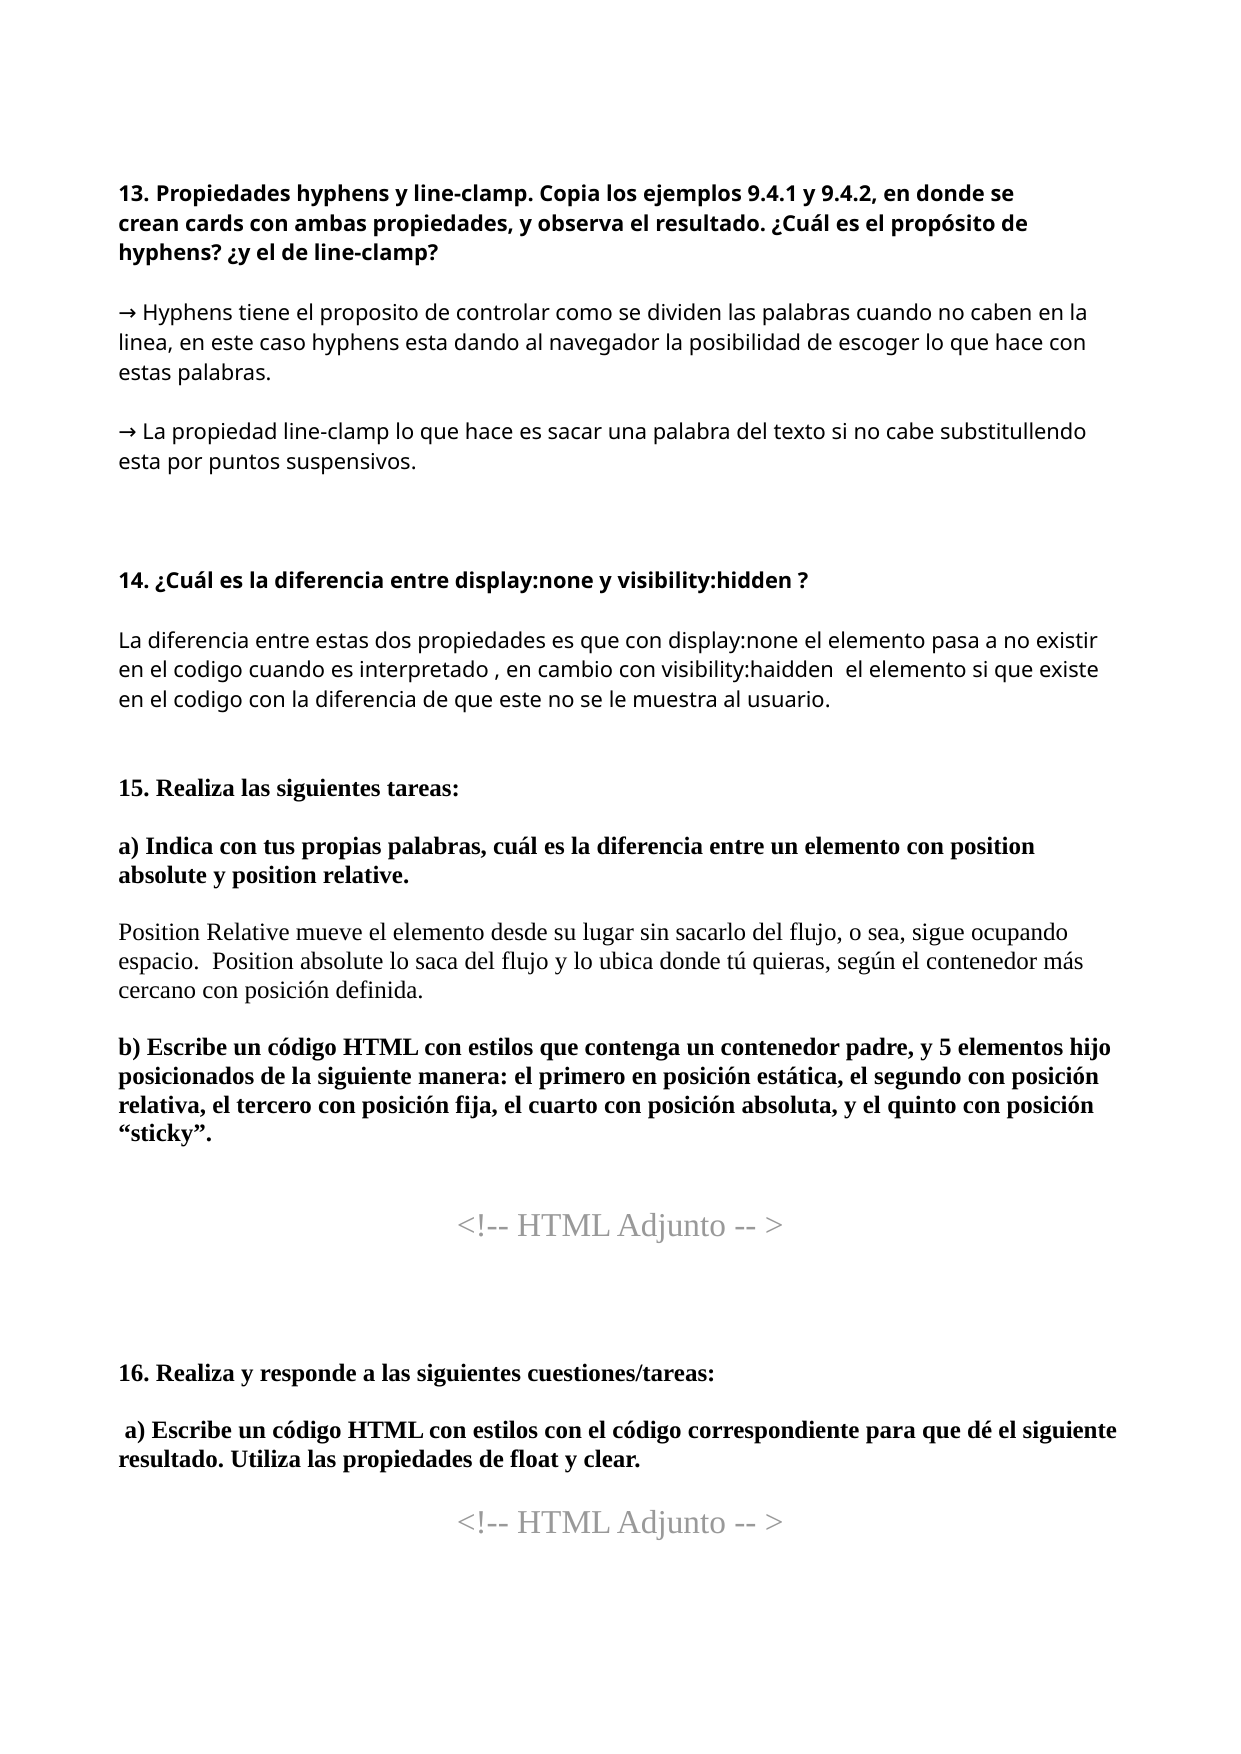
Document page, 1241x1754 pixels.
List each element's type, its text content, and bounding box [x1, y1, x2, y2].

text La diferencia entre estas dos propiedades es que con display:none el elemento pasa a no existir en el codigo cuando es interpretado , en cambio con visibility:haidden el elemento si que existe en el codigo con la diferencia de que este no se le muestra al usuario. [118, 624, 1122, 714]
text b) Escribe un código HTML con estilos que contenga un contenedor padre, y 5 elementos hijo posicionados de la siguiente manera: el primero en posición estática, el segundo con posición relativa, el tercero con posición fija, el cuarto con posición absoluta, y el quinto con posición “sticky”. [118, 1032, 1122, 1147]
text 14. ¿Cuál es la diferencia entre display:none y visibility:hidden ? [118, 565, 1122, 595]
text <!-- HTML Adjunto -- > [118, 1502, 1122, 1540]
text 16. Realiza y responde a las siguientes cuestiones/tareas: [118, 1358, 1122, 1387]
text a) Indica con tus propias palabras, cuál es la diferencia entre un elemento con position absolute y position relative. [118, 831, 1122, 888]
text 13. Propiedades hyphens y line-clamp. Copia los ejemplos 9.4.1 y 9.4.2, en donde se crean cards con ambas propiedades, y observa el resultado. ¿Cuál es el propósito de hyphens? ¿y el de line-clamp? [118, 178, 1122, 267]
text → La propiedad line-clamp lo que hace es sacar una palabra del texto si no cabe substitullendo esta por puntos suspensivos. [118, 416, 1122, 476]
text a) Escribe un código HTML con estilos con el código correspondiente para que dé el siguiente resultado. Utiliza las propiedades de float y clear. [118, 1416, 1122, 1473]
text → Hyphens tiene el proposito de controlar como se dividen las palabras cuando no caben en la linea, en este caso hyphens esta dando al navegador la posibilidad de escoger lo que hace con estas palabras. [118, 297, 1122, 386]
text 15. Realiza las siguientes tareas: [118, 773, 1122, 802]
text <!-- HTML Adjunto -- > [118, 1205, 1122, 1243]
text Position Relative mueve el elemento desde su lugar sin sacarlo del flujo, o sea, sigue ocupando espacio. Position absolute lo saca del flujo y lo ubica donde tú quieras, según el contenedor más cercano con posición definida. [118, 917, 1122, 1003]
